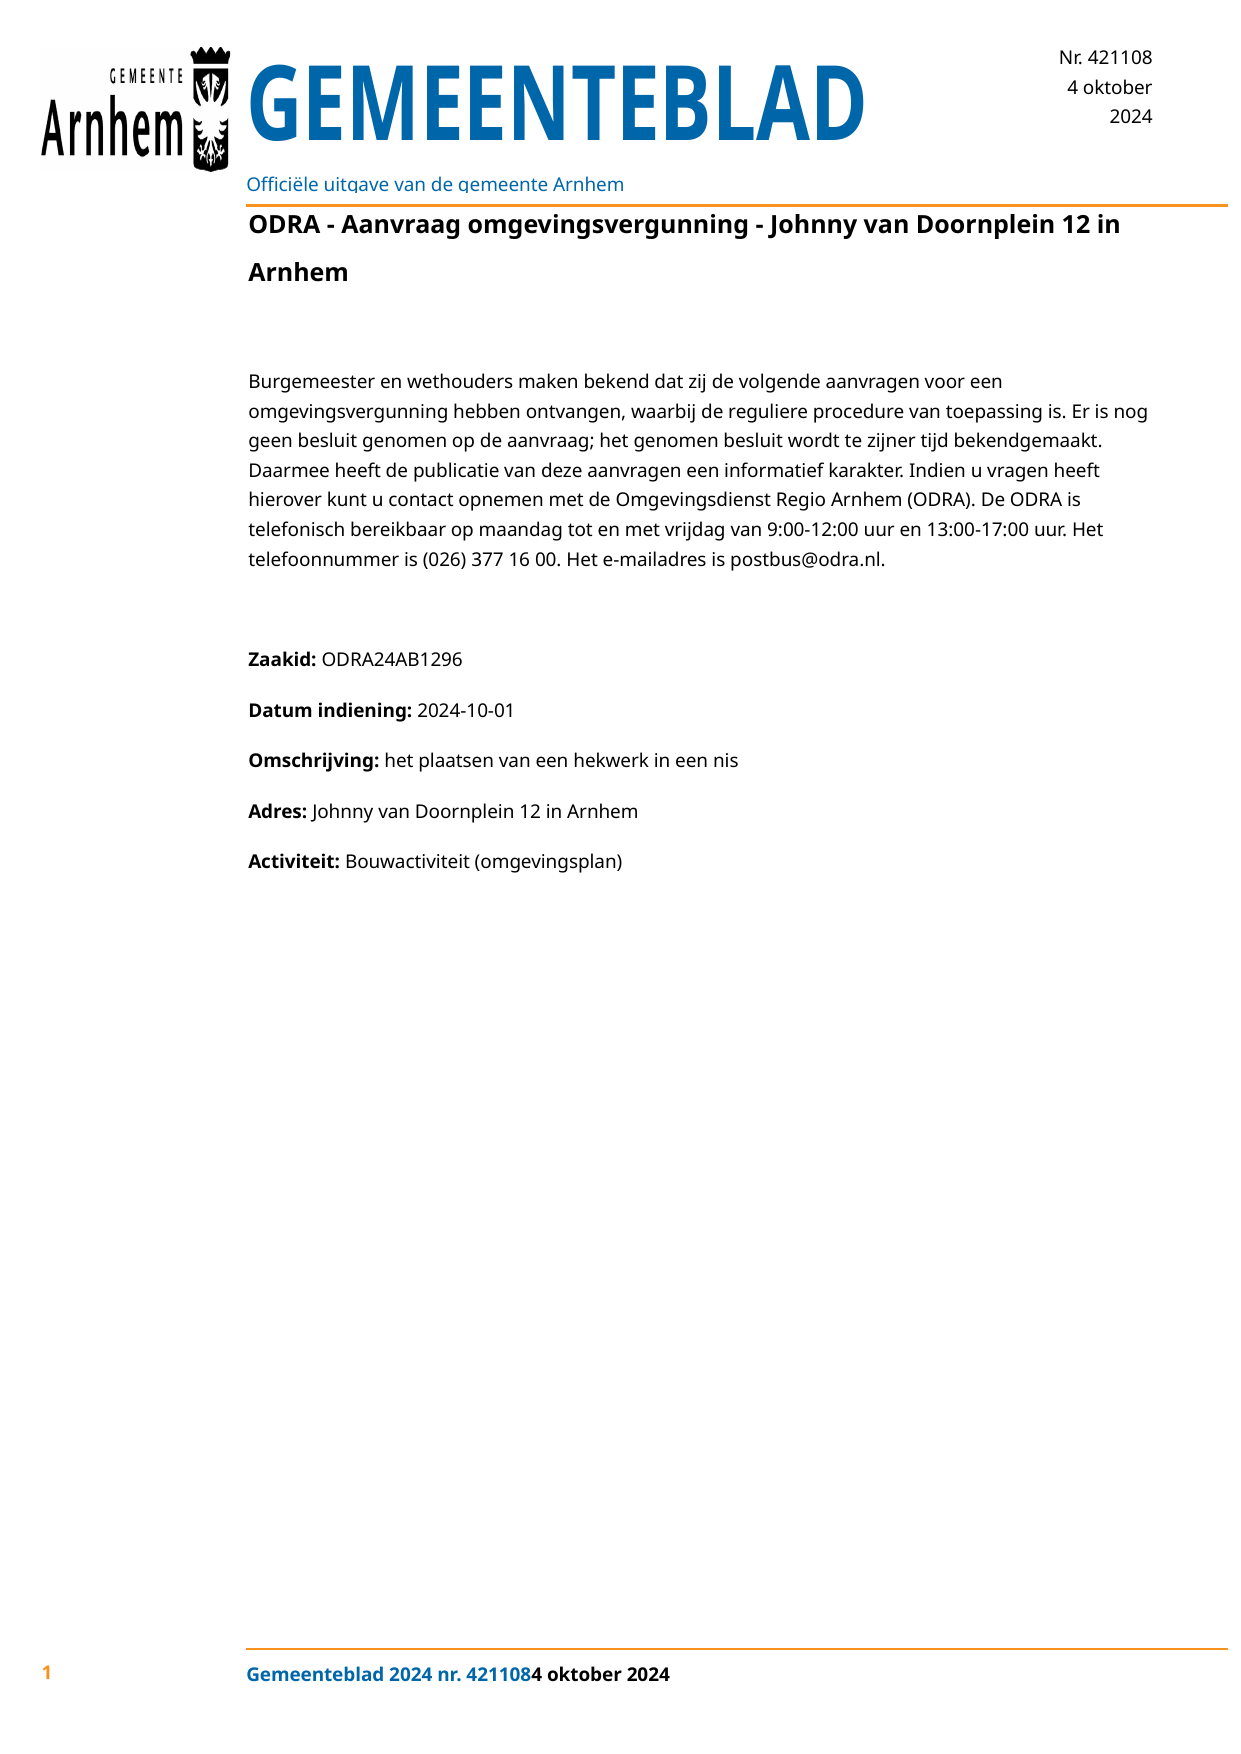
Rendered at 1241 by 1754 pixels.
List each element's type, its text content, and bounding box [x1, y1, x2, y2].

text Burgemeester en wethouders maken bekend dat zij de volgende aanvragen voor een omgevingsvergunning hebben ontvangen, waarbij de reguliere procedure van toepassing is. Er is nog geen besluit genomen op de aanvraag; het genomen besluit wordt te zijner tijd bekendgemaakt. Daarmee heeft de publicatie van deze aanvragen een informatief karakter. Indien u vragen heeft hierover kunt u contact opnemen met de Omgevingsdienst Regio Arnhem (ODRA). De ODRA is telefonisch bereikbaar op maandag tot en met vrijdag van 9:00-12:00 uur en 13:00-17:00 uur. Het telefoonnummer is (026) 377 16 00. Het e-mailadres is postbus@odra.nl. [248, 368, 1152, 572]
text ODRA - Aanvraag omgevingsvergunning - Johnny van Doornplein 12 in Arnhem [248, 207, 1152, 288]
text Datum indiening: 2024-10-01 [248, 697, 1152, 723]
text Zaakid: ODRA24AB1296 [248, 647, 1152, 672]
text Activiteit: Bouwactiviteit (omgevingsplan) [248, 848, 1152, 874]
picture [41, 47, 231, 172]
text Omschrijving: het plaatsen van een hekwerk in een nis [248, 747, 1152, 773]
text Adres: Johnny van Doornplein 12 in Arnhem [248, 798, 1152, 824]
